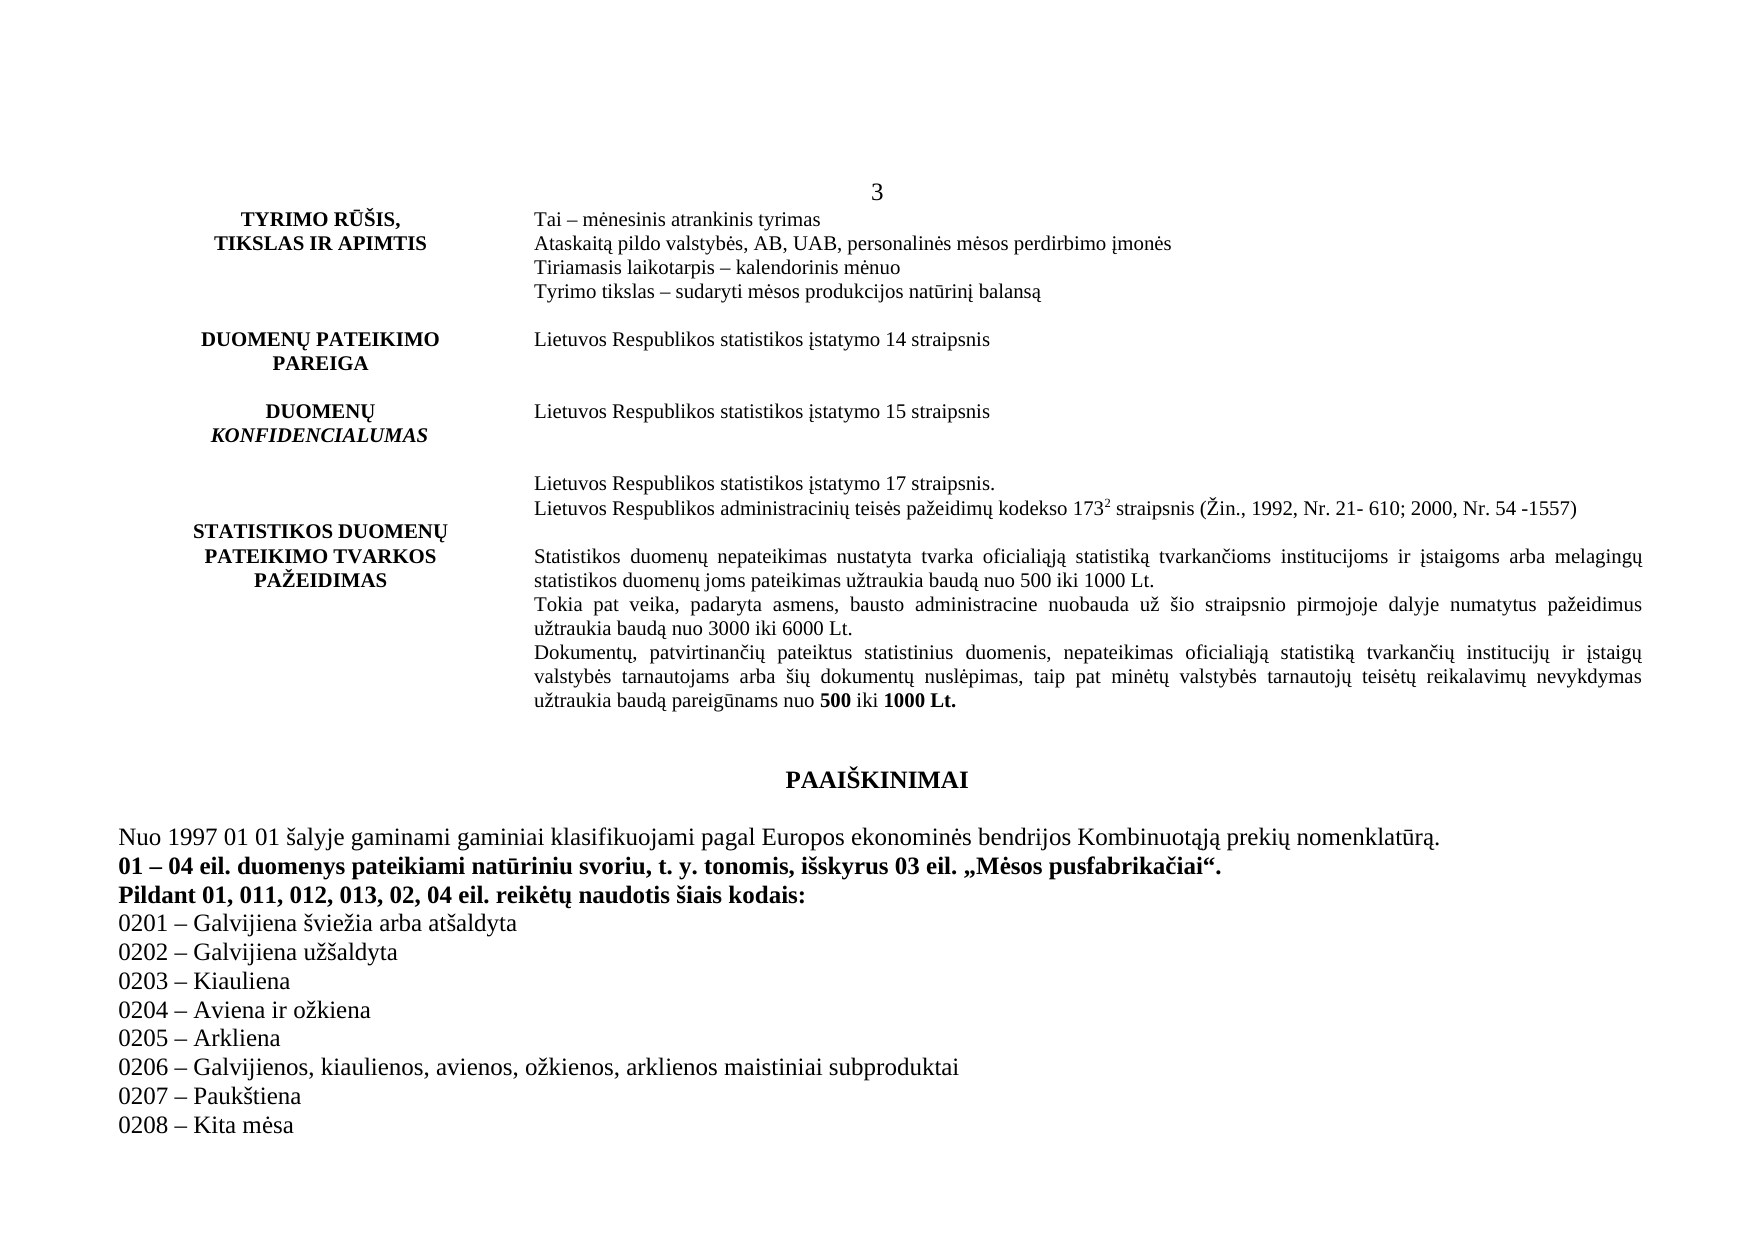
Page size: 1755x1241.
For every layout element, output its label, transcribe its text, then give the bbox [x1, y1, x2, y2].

text 0207 – Paukštiena [118, 1081, 1636, 1110]
table_cell Lietuvos Respublikos statistikos įstatymo 14 straipsnis [523, 327, 1650, 375]
text Pildant 01, 011, 012, 013, 02, 04 eil. reikėtų naudotis šiais kodais: [118, 880, 1636, 908]
table_cell [1650, 207, 1655, 327]
table_cell TYRIMO RŪŠIS, TIKSLAS IR APIMTIS [118, 207, 523, 327]
table_cell DUOMENŲ PATEIKIMO PAREIGA [118, 327, 523, 375]
text 0201 – Galvijiena šviežia arba atšaldyta [118, 908, 1636, 937]
text 0202 – Galvijiena užšaldyta [118, 937, 1636, 966]
text 0205 – Arkliena [118, 1023, 1636, 1052]
table_cell Tai – mėnesinis atrankinis tyrimas Ataskaitą pildo valstybės, AB, UAB, personalinės mėsos perdirbimo įmonės Tiriamasis laikotarpis – kalendorinis mėnuo Tyrimo tikslas – sudaryti mėsos produkcijos natūrinį balansą [523, 207, 1650, 327]
table_cell [1650, 375, 1655, 471]
table_cell [1650, 327, 1655, 375]
text Nuo 1997 01 01 šalyje gaminami gaminiai klasifikuojami pagal Europos ekonominės bendrijos Kombinuotąją prekių nomenklatūrą. [118, 822, 1636, 851]
table_cell STATISTIKOS DUOMENŲ PATEIKIMO TVARKOS PAŽEIDIMAS [118, 471, 523, 736]
table_cell Lietuvos Respublikos statistikos įstatymo 17 straipsnis. Lietuvos Respublikos administracinių teisės pažeidimų kodekso 1732 straipsnis (Žin., 1992, Nr. 21- 610; 2000, Nr. 54 -1557) Statistikos duomenų nepateikimas nustatyta tvarka oficialiąją statistiką tvarkančioms institucijoms ir įstaigoms arba melagingų statistikos duomenų joms pateikimas užtraukia baudą nuo 500 iki 1000 Lt. Tokia pat veika, padaryta asmens, bausto administracine nuobauda už šio straipsnio pirmojoje dalyje numatytus pažeidimus užtraukia baudą nuo 3000 iki 6000 Lt. Dokumentų, patvirtinančių pateiktus statistinius duomenis, nepateikimas oficialiąją statistiką tvarkančių institucijų ir įstaigų valstybės tarnautojams arba šių dokumentų nuslėpimas, taip pat minėtų valstybės tarnautojų teisėtų reikalavimų nevykdymas užtraukia baudą pareigūnams nuo 500 iki 1000 Lt. [523, 471, 1655, 736]
text PAAIŠKINIMAI [118, 765, 1636, 793]
text 0203 – Kiauliena [118, 966, 1636, 995]
text 0208 – Kita mėsa [118, 1110, 1636, 1138]
table_cell DUOMENŲ KONFIDENCIALUMAS [118, 375, 523, 471]
text 0204 – Aviena ir ožkiena [118, 995, 1636, 1023]
text 01 – 04 eil. duomenys pateikiami natūriniu svoriu, t. y. tonomis, išskyrus 03 eil. „Mėsos pusfabrikačiai“. [118, 851, 1636, 880]
text 0206 – Galvijienos, kiaulienos, avienos, ožkienos, arklienos maistiniai subproduktai [118, 1052, 1636, 1081]
table_cell Lietuvos Respublikos statistikos įstatymo 15 straipsnis [523, 375, 1650, 471]
